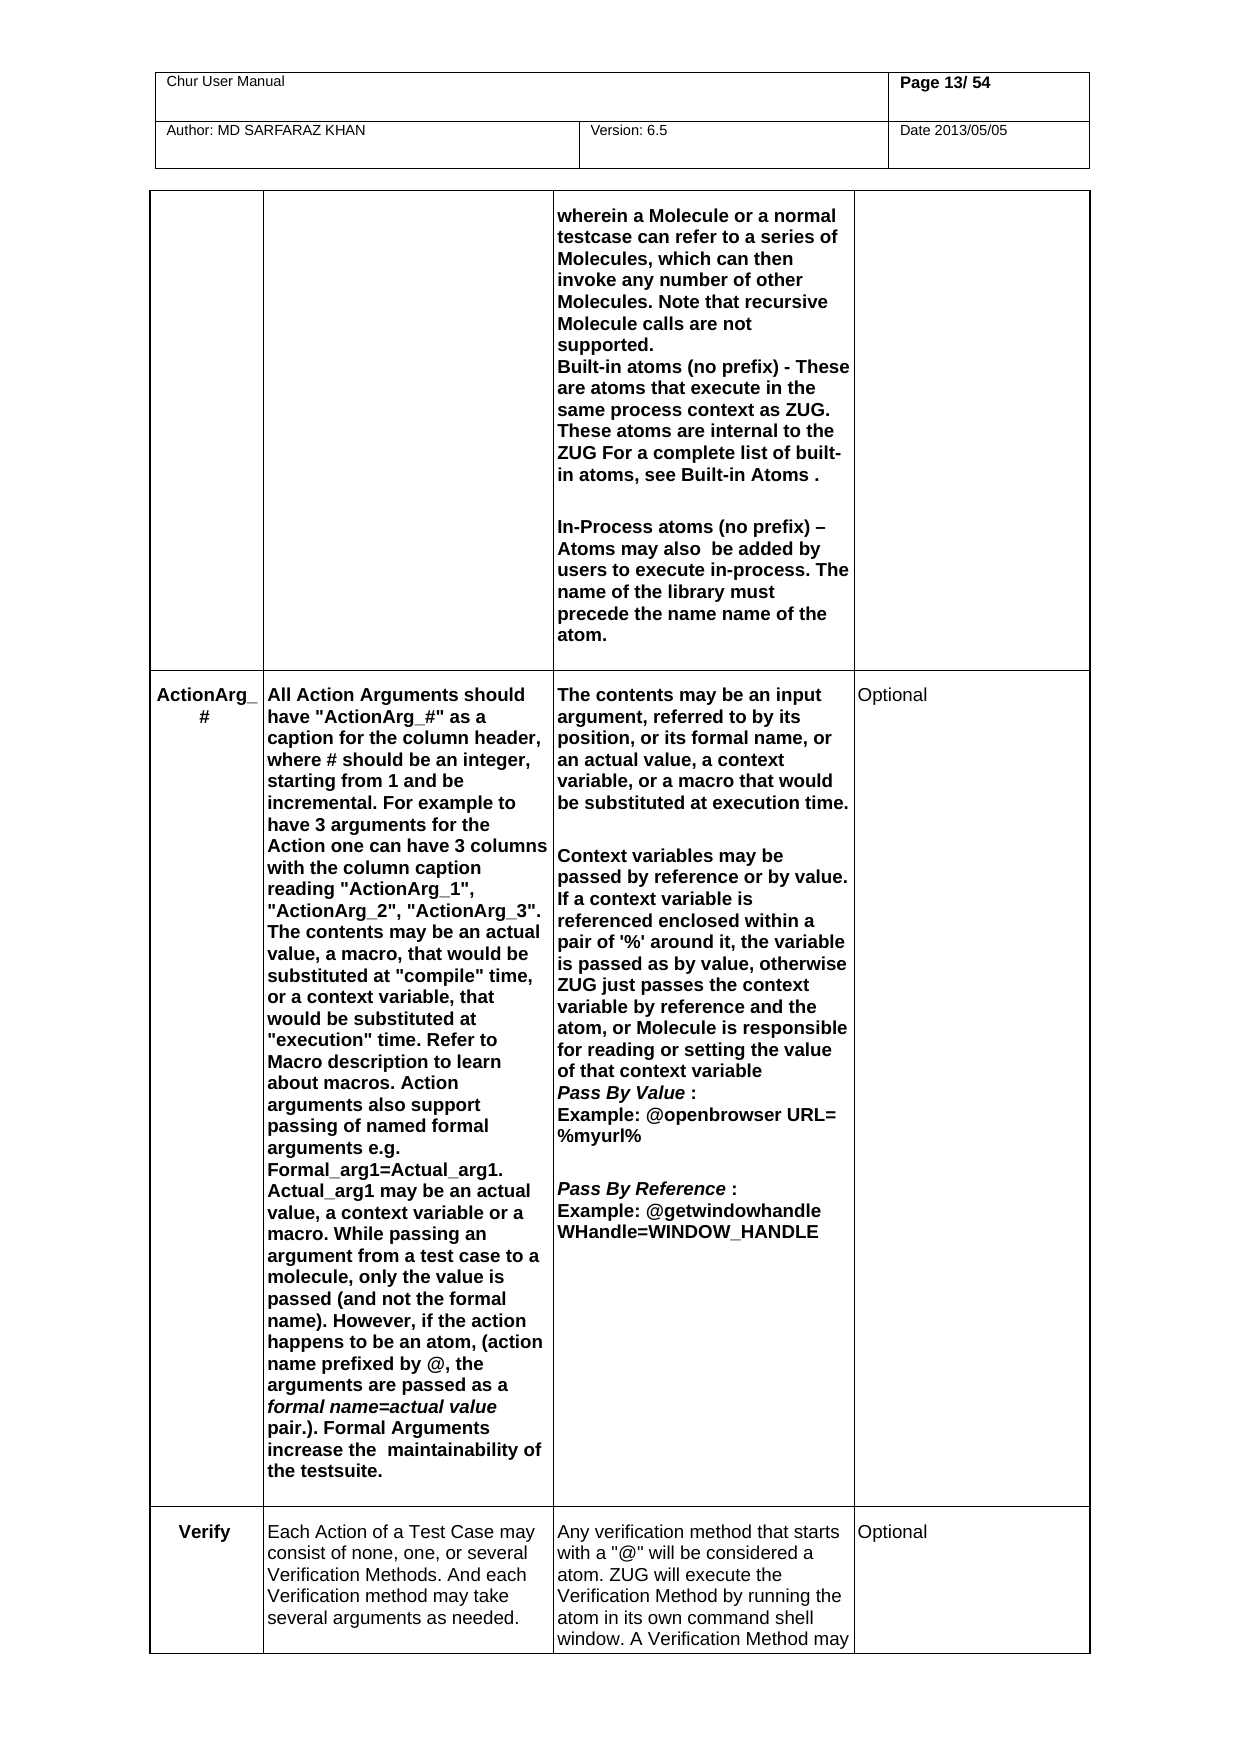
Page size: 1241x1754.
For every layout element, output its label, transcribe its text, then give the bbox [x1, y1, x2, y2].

table_cell ActionArg_# [151, 671, 263, 1506]
table_cell [151, 191, 263, 669]
table_cell Optional [855, 671, 1089, 1506]
table_cell All Action Arguments should have "ActionArg_#" as a caption for the column header, where # should be an integer, starting from 1 and be incremental. For example to have 3 arguments for the Action one can have 3 columns with the column caption reading "ActionArg_1", "ActionArg_2", "ActionArg_3". The contents may be an actual value, a macro, that would be substituted at "compile" time, or a context variable, that would be substituted at "execution" time. Refer to Macro description to learn about macros. Action arguments also support passing of named formal arguments e.g. Formal_arg1=Actual_arg1. Actual_arg1 may be an actual value, a context variable or a macro. While passing an argument from a test case to a molecule, only the value is passed (and not the formal name). However, if the action happens to be an atom, (action name prefixed by @, the arguments are passed as a formal name=actual value pair.). Formal Arguments increase the maintainability of the testsuite. [264, 671, 553, 1506]
table_cell Any verification method that starts with a "@" will be considered a atom. ZUG will execute the Verification Method by running the atom in its own command shell window. A Verification Method may [554, 1507, 854, 1653]
table_cell [855, 191, 1089, 669]
table_cell Each Action of a Test Case may consist of none, one, or several Verification Methods. And each Verification method may take several arguments as needed. [264, 1507, 553, 1653]
table_cell Optional [855, 1507, 1089, 1653]
table_cell Verify [151, 1507, 263, 1653]
table_cell [264, 191, 553, 669]
table_cell - wherein a Molecule or a normal testcase can refer to a series of Molecules, which can then invoke any number of other Molecules. Note that recursive Molecule calls are not supported. Built-in atoms (no prefix) - These are atoms that execute in the same process context as ZUG. These atoms are internal to the ZUG For a complete list of built-in atoms, see Built-in Atoms . In-Process atoms (no prefix) – Atoms may also be added by users to execute in-process. The name of the library must precede the name name of the atom. [554, 191, 854, 669]
table_cell The contents may be an input argument, referred to by its position, or its formal name, or an actual value, a context variable, or a macro that would be substituted at execution time. Context variables may be passed by reference or by value. If a context variable is referenced enclosed within a pair of '%' around it, the variable is passed as by value, otherwise ZUG just passes the context variable by reference and the atom, or Molecule is responsible for reading or setting the value of that context variable Pass By Value : Example: @openbrowser URL=%myurl% Pass By Reference : Example: @getwindowhandle WHandle=WINDOW_HANDLE [554, 671, 854, 1506]
